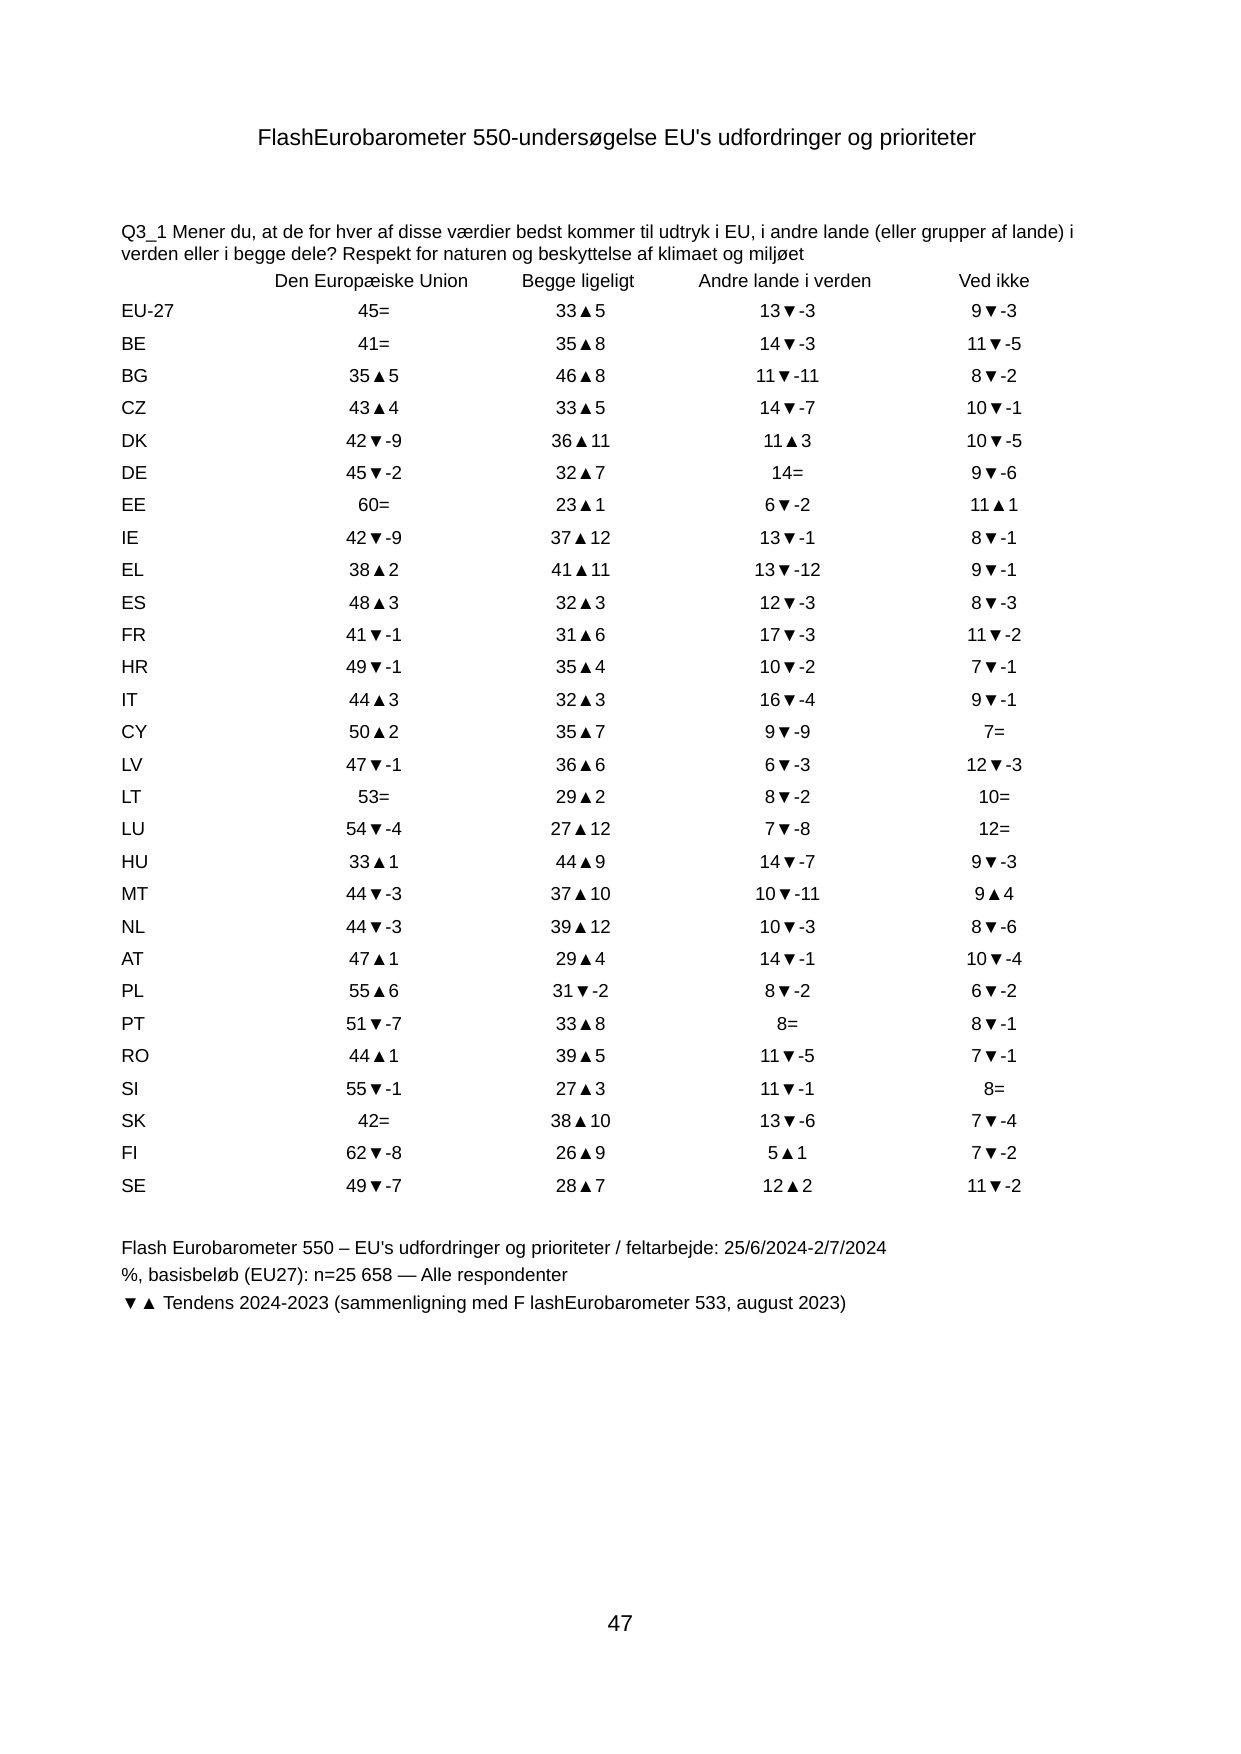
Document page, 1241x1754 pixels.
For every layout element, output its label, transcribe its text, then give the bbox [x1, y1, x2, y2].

table_cell 33▲5 [477, 295, 684, 327]
table_cell 17▼-3 [684, 619, 891, 651]
table_cell 35▲5 [270, 359, 477, 392]
table_cell [194, 878, 270, 910]
table_cell AT [118, 943, 194, 975]
table_cell 54▼-4 [270, 813, 477, 845]
table_cell [194, 943, 270, 975]
table_cell 32▲3 [477, 586, 684, 618]
table_cell 8▼-2 [684, 780, 891, 813]
table_cell FR [118, 619, 194, 651]
table_cell IT [118, 683, 194, 716]
table_cell 12▲2 [684, 1169, 891, 1202]
table_cell 8= [891, 1072, 1097, 1104]
table_cell EU-27 [118, 295, 194, 327]
table_cell 11▲1 [891, 489, 1097, 521]
table_cell [891, 1202, 1097, 1234]
table_cell 9▼-3 [891, 295, 1097, 327]
table_cell 31▼-2 [477, 975, 684, 1007]
table_cell 29▲2 [477, 780, 684, 813]
table_cell 10▼-5 [891, 424, 1097, 456]
table_cell [118, 1202, 194, 1234]
table_cell 27▲3 [477, 1072, 684, 1104]
table_cell 12▼-3 [684, 586, 891, 618]
table_cell 23▲1 [477, 489, 684, 521]
table_cell [194, 327, 270, 359]
table_cell 16▼-4 [684, 683, 891, 716]
table_cell ▼▲ Tendens 2024-2023 (sammenligning med F lashEurobarometer 533, august 2023) [118, 1289, 1097, 1316]
table_cell [194, 619, 270, 651]
table_cell BG [118, 359, 194, 392]
table_cell 49▼-1 [270, 651, 477, 683]
table_cell 33▲8 [477, 1007, 684, 1039]
table_cell 11▼-1 [684, 1072, 891, 1104]
table_cell LV [118, 748, 194, 780]
table_cell [194, 392, 270, 424]
table_cell HR [118, 651, 194, 683]
table_cell 45▼-2 [270, 456, 477, 489]
table_cell 9▼-3 [891, 845, 1097, 878]
table_cell [194, 780, 270, 813]
table_cell LU [118, 813, 194, 845]
table_cell 42= [270, 1104, 477, 1137]
table_cell HU [118, 845, 194, 878]
table_cell [194, 845, 270, 878]
table_cell 44▼-3 [270, 910, 477, 942]
table_cell [194, 586, 270, 618]
table_cell 7▼-1 [891, 1040, 1097, 1072]
table_cell 44▲1 [270, 1040, 477, 1072]
table_cell 10▼-11 [684, 878, 891, 910]
table_cell 7▼-1 [891, 651, 1097, 683]
table_cell BE [118, 327, 194, 359]
table_cell 42▼-9 [270, 521, 477, 554]
table_cell [194, 267, 270, 294]
table_cell 11▼-5 [891, 327, 1097, 359]
table_cell [194, 295, 270, 327]
table_cell 8▼-1 [891, 1007, 1097, 1039]
table_cell LT [118, 780, 194, 813]
table_cell 8▼-3 [891, 586, 1097, 618]
table_cell [194, 1104, 270, 1137]
table_cell 6▼-3 [684, 748, 891, 780]
table_cell PL [118, 975, 194, 1007]
table_cell 55▼-1 [270, 1072, 477, 1104]
table_header Q3_1 Mener du, at de for hver af disse værdier bedst kommer til udtryk i EU, i andre lande (eller grupper af lande) i verden eller i begge dele? Respekt for naturen og beskyttelse af klimaet og miljøet [118, 218, 1097, 267]
table_cell 47▲1 [270, 943, 477, 975]
table_cell DK [118, 424, 194, 456]
table_cell 45= [270, 295, 477, 327]
table_cell 8▼-2 [891, 359, 1097, 392]
table_cell 55▲6 [270, 975, 477, 1007]
table_cell [194, 554, 270, 586]
table_cell [194, 1202, 270, 1234]
table_cell 7▼-8 [684, 813, 891, 845]
table_cell MT [118, 878, 194, 910]
table_cell Begge ligeligt [477, 267, 684, 294]
table_cell 10= [891, 780, 1097, 813]
table_cell 12= [891, 813, 1097, 845]
table_cell 39▲5 [477, 1040, 684, 1072]
table_cell [194, 975, 270, 1007]
table_cell NL [118, 910, 194, 942]
table_cell 28▲7 [477, 1169, 684, 1202]
table_cell [194, 1072, 270, 1104]
table_cell 14= [684, 456, 891, 489]
table_cell CY [118, 716, 194, 748]
table_cell 41= [270, 327, 477, 359]
table_cell 43▲4 [270, 392, 477, 424]
table_cell EL [118, 554, 194, 586]
table_cell 11▼-5 [684, 1040, 891, 1072]
table_cell PT [118, 1007, 194, 1039]
table_cell 33▲1 [270, 845, 477, 878]
table_cell 32▲3 [477, 683, 684, 716]
table_cell 37▲12 [477, 521, 684, 554]
table_cell Den Europæiske Union [270, 267, 477, 294]
table_cell 8= [684, 1007, 891, 1039]
table_cell 10▼-1 [891, 392, 1097, 424]
table_cell 33▲5 [477, 392, 684, 424]
table_cell 42▼-9 [270, 424, 477, 456]
table_cell 47▼-1 [270, 748, 477, 780]
table_cell 7= [891, 716, 1097, 748]
table_cell [194, 813, 270, 845]
table_cell [118, 267, 194, 294]
table_cell Flash Eurobarometer 550 – EU's udfordringer og prioriteter / feltarbejde: 25/6/2024-2/7/2024 [118, 1234, 1097, 1261]
table_cell 13▼-3 [684, 295, 891, 327]
table_cell CZ [118, 392, 194, 424]
table_cell 10▼-2 [684, 651, 891, 683]
table_cell 60= [270, 489, 477, 521]
table_cell 14▼-7 [684, 392, 891, 424]
table_cell Andre lande i verden [684, 267, 891, 294]
table_cell [194, 424, 270, 456]
table_cell 13▼-6 [684, 1104, 891, 1137]
table_cell 38▲2 [270, 554, 477, 586]
table_cell 35▲4 [477, 651, 684, 683]
table_cell [194, 716, 270, 748]
table_cell 9▼-1 [891, 683, 1097, 716]
table_cell 29▲4 [477, 943, 684, 975]
table_cell 51▼-7 [270, 1007, 477, 1039]
table_cell EE [118, 489, 194, 521]
table_cell [194, 1040, 270, 1072]
table_cell 8▼-1 [891, 521, 1097, 554]
table_cell 10▼-3 [684, 910, 891, 942]
table_cell 11▼-2 [891, 619, 1097, 651]
table_cell FI [118, 1137, 194, 1169]
table_cell 50▲2 [270, 716, 477, 748]
table_cell 9▼-9 [684, 716, 891, 748]
table_cell 12▼-3 [891, 748, 1097, 780]
table_cell 11▲3 [684, 424, 891, 456]
table_cell 36▲6 [477, 748, 684, 780]
table_cell DE [118, 456, 194, 489]
table_cell [194, 683, 270, 716]
table_cell 27▲12 [477, 813, 684, 845]
table_cell 37▲10 [477, 878, 684, 910]
table_cell [194, 521, 270, 554]
table_cell 13▼-12 [684, 554, 891, 586]
table_cell 49▼-7 [270, 1169, 477, 1202]
table_cell 31▲6 [477, 619, 684, 651]
table_cell SI [118, 1072, 194, 1104]
table_cell 32▲7 [477, 456, 684, 489]
table_cell 35▲8 [477, 327, 684, 359]
table_cell 44▲9 [477, 845, 684, 878]
table_cell %, basisbeløb (EU27): n=25 658 — Alle respondenter [118, 1261, 1097, 1289]
table_cell 13▼-1 [684, 521, 891, 554]
table_cell 7▼-2 [891, 1137, 1097, 1169]
table_cell [477, 1202, 684, 1234]
table_cell [684, 1202, 891, 1234]
table_cell 41▼-1 [270, 619, 477, 651]
table_cell [194, 489, 270, 521]
table_cell 9▲4 [891, 878, 1097, 910]
table_cell 44▼-3 [270, 878, 477, 910]
table_cell 53= [270, 780, 477, 813]
table_cell 62▼-8 [270, 1137, 477, 1169]
table_cell 8▼-6 [891, 910, 1097, 942]
table_cell 44▲3 [270, 683, 477, 716]
table_cell 39▲12 [477, 910, 684, 942]
table_cell RO [118, 1040, 194, 1072]
table_cell [194, 748, 270, 780]
table_cell [270, 1202, 477, 1234]
table_cell 35▲7 [477, 716, 684, 748]
table_cell 14▼-1 [684, 943, 891, 975]
table_cell 46▲8 [477, 359, 684, 392]
table_cell 36▲11 [477, 424, 684, 456]
table_cell 48▲3 [270, 586, 477, 618]
table_cell 9▼-6 [891, 456, 1097, 489]
table_cell 41▲11 [477, 554, 684, 586]
table_cell [194, 359, 270, 392]
table_cell 14▼-7 [684, 845, 891, 878]
table_cell 9▼-1 [891, 554, 1097, 586]
table_cell [194, 1007, 270, 1039]
table_cell 11▼-11 [684, 359, 891, 392]
table_cell 5▲1 [684, 1137, 891, 1169]
table_cell IE [118, 521, 194, 554]
table_cell 14▼-3 [684, 327, 891, 359]
table_cell ES [118, 586, 194, 618]
table_cell 6▼-2 [684, 489, 891, 521]
table_cell 11▼-2 [891, 1169, 1097, 1202]
table_cell [194, 1137, 270, 1169]
table_cell [194, 651, 270, 683]
table_cell [194, 1169, 270, 1202]
table_cell 38▲10 [477, 1104, 684, 1137]
table_cell SE [118, 1169, 194, 1202]
table_cell 10▼-4 [891, 943, 1097, 975]
table_cell 8▼-2 [684, 975, 891, 1007]
table_cell 26▲9 [477, 1137, 684, 1169]
table_cell 7▼-4 [891, 1104, 1097, 1137]
table_cell Ved ikke [891, 267, 1097, 294]
table_cell 6▼-2 [891, 975, 1097, 1007]
table_cell SK [118, 1104, 194, 1137]
table_cell [194, 910, 270, 942]
table_cell [194, 456, 270, 489]
